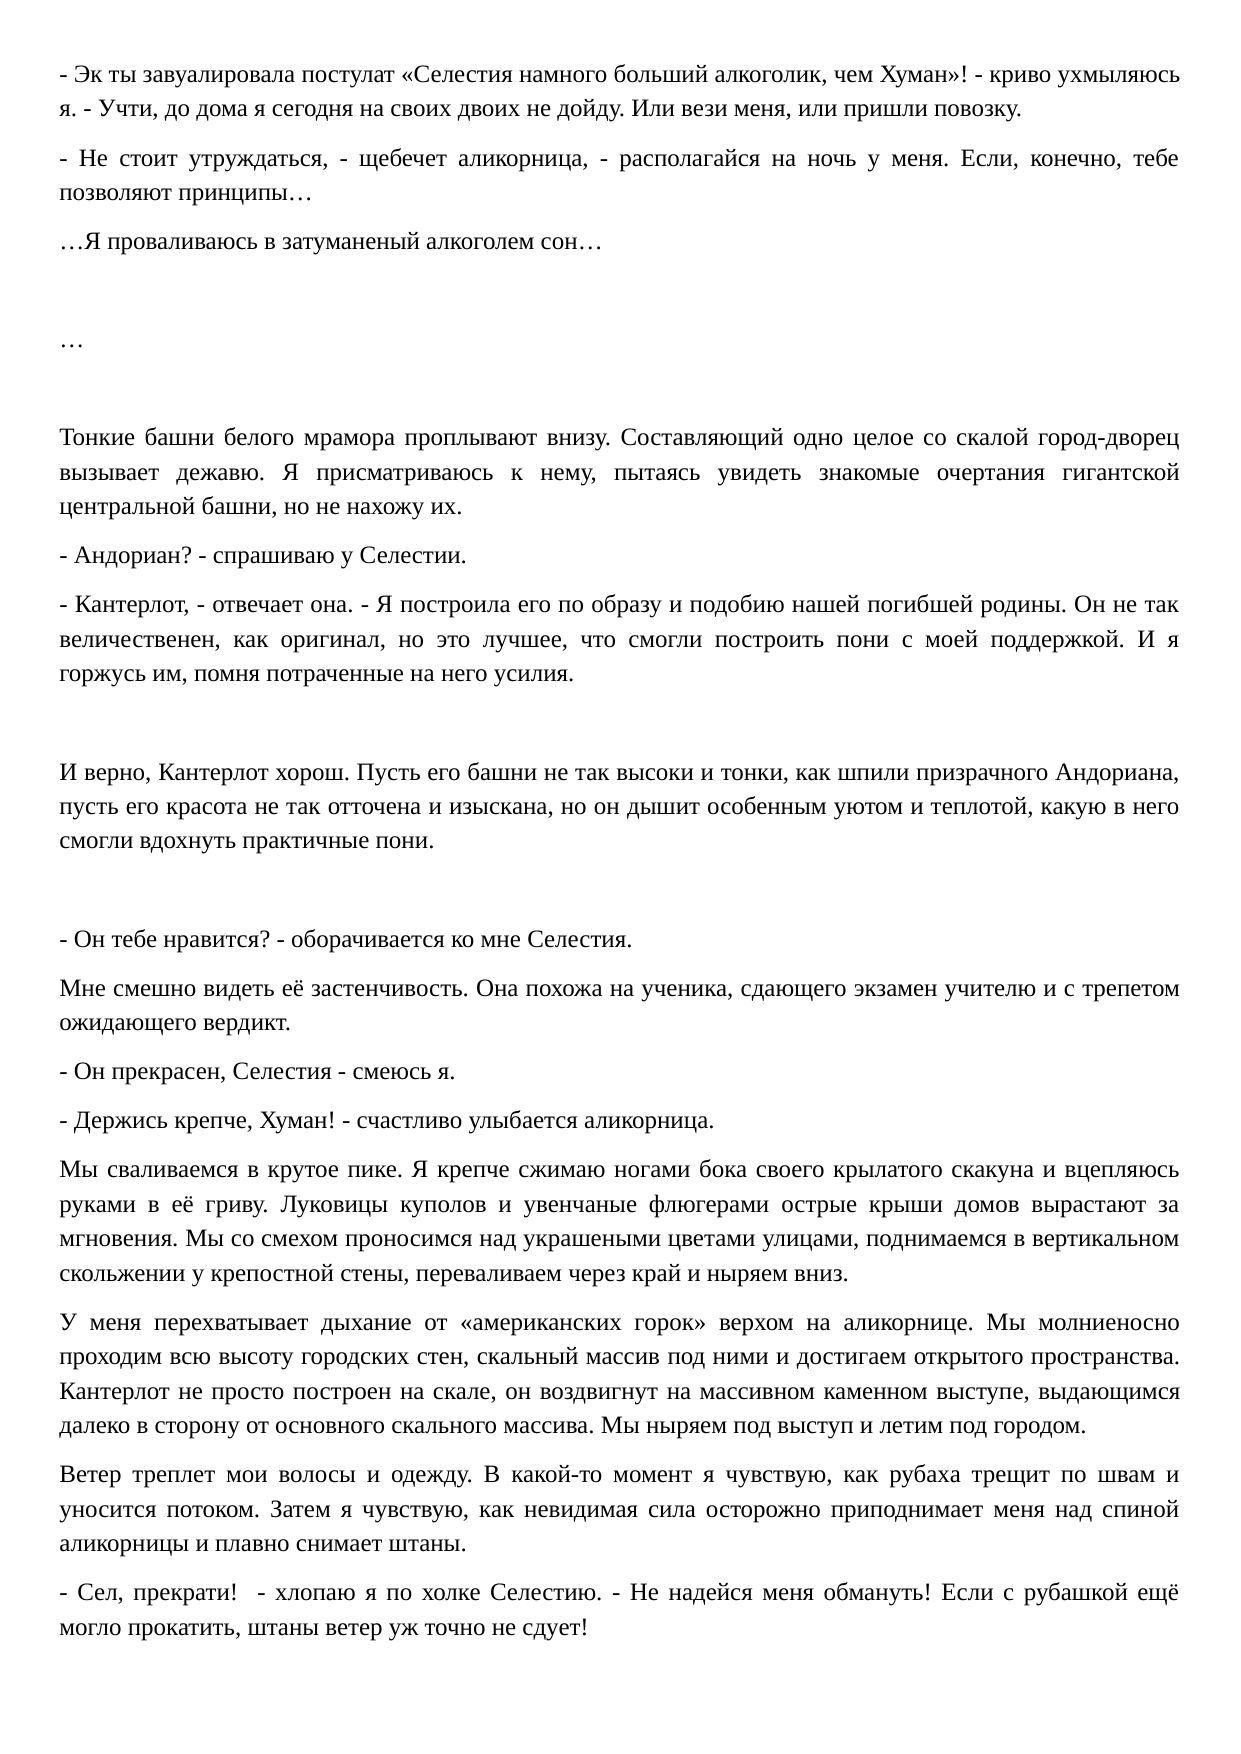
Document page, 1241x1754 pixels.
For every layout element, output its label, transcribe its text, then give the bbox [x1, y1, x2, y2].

text - Он тебе нравится? - оборачивается ко мне Селестия. [59, 924, 1181, 952]
text Мы сваливаемся в крутое пике. Я крепче сжимаю ногами бока своего крылатого скакуна и вцепляюсь руками в её гриву. Луковицы куполов и увенчаные флюгерами острые крыши домов вырастают за мгновения. Мы со смехом проносимся над украшеными цветами улицами, поднимаемся в вертикальном скольжении у крепостной стены, переваливаем через край и ныряем вниз. [59, 1154, 1181, 1287]
text …Я проваливаюсь в затуманеный алкоголем сон… [59, 226, 1181, 255]
text - Он прекрасен, Селестия - смеюсь я. [59, 1056, 1181, 1085]
text - Кантерлот, - отвечает она. - Я построила его по образу и подобию нашей погибшей родины. Он не так величественен, как оригинал, но это лучшее, что смогли построить пони с моей поддержкой. И я горжусь им, помня потраченные на него усилия. [59, 589, 1181, 687]
text Ветер треплет мои волосы и одежду. В какой-то момент я чувствую, как рубаха трещит по швам и уносится потоком. Затем я чувствую, как невидимая сила осторожно приподнимает меня над спиной аликорницы и плавно снимает штаны. [59, 1459, 1181, 1557]
text - Андориан? - спрашиваю у Селестии. [59, 540, 1181, 569]
text - Не стоит утруждаться, - щебечет аликорница, - располагайся на ночь у меня. Если, конечно, тебе позволяют принципы… [59, 143, 1181, 206]
text И верно, Кантерлот хорош. Пусть его башни не так высоки и тонки, как шпили призрачного Андориана, пусть его красота не так отточена и изыскана, но он дышит особенным уютом и теплотой, какую в него смогли вдохнуть практичные пони. [59, 757, 1181, 854]
text … [59, 324, 1181, 353]
text - Эк ты завуалировала постулат «Селестия намного больший алкоголик, чем Хуман»! - криво ухмыляюсь я. - Учти, до дома я сегодня на своих двоих не дойду. Или вези меня, или пришли повозку. [59, 59, 1181, 122]
text - Сел, прекрати! - хлопаю я по холке Селестию. - Не надейся меня обмануть! Если с рубашкой ещё могло прокатить, штаны ветер уж точно не сдует! [59, 1577, 1181, 1641]
text У меня перехватывает дыхание от «американских горок» верхом на аликорнице. Мы молниеносно проходим всю высоту городских стен, скальный массив под ними и достигаем открытого пространства. Кантерлот не просто построен на скале, он воздвигнут на массивном каменном выступе, выдающимся далеко в сторону от основного скального массива. Мы ныряем под выступ и летим под городом. [59, 1307, 1181, 1439]
text Мне смешно видеть её застенчивость. Она похожа на ученика, сдающего экзамен учителю и с трепетом ожидающего вердикт. [59, 973, 1181, 1036]
text - Держись крепче, Хуман! - счастливо улыбается аликорница. [59, 1105, 1181, 1134]
text Тонкие башни белого мрамора проплывают внизу. Составляющий одно целое со скалой город-дворец вызывает дежавю. Я присматриваюсь к нему, пытаясь увидеть знакомые очертания гигантской центральной башни, но не нахожу их. [59, 422, 1181, 520]
